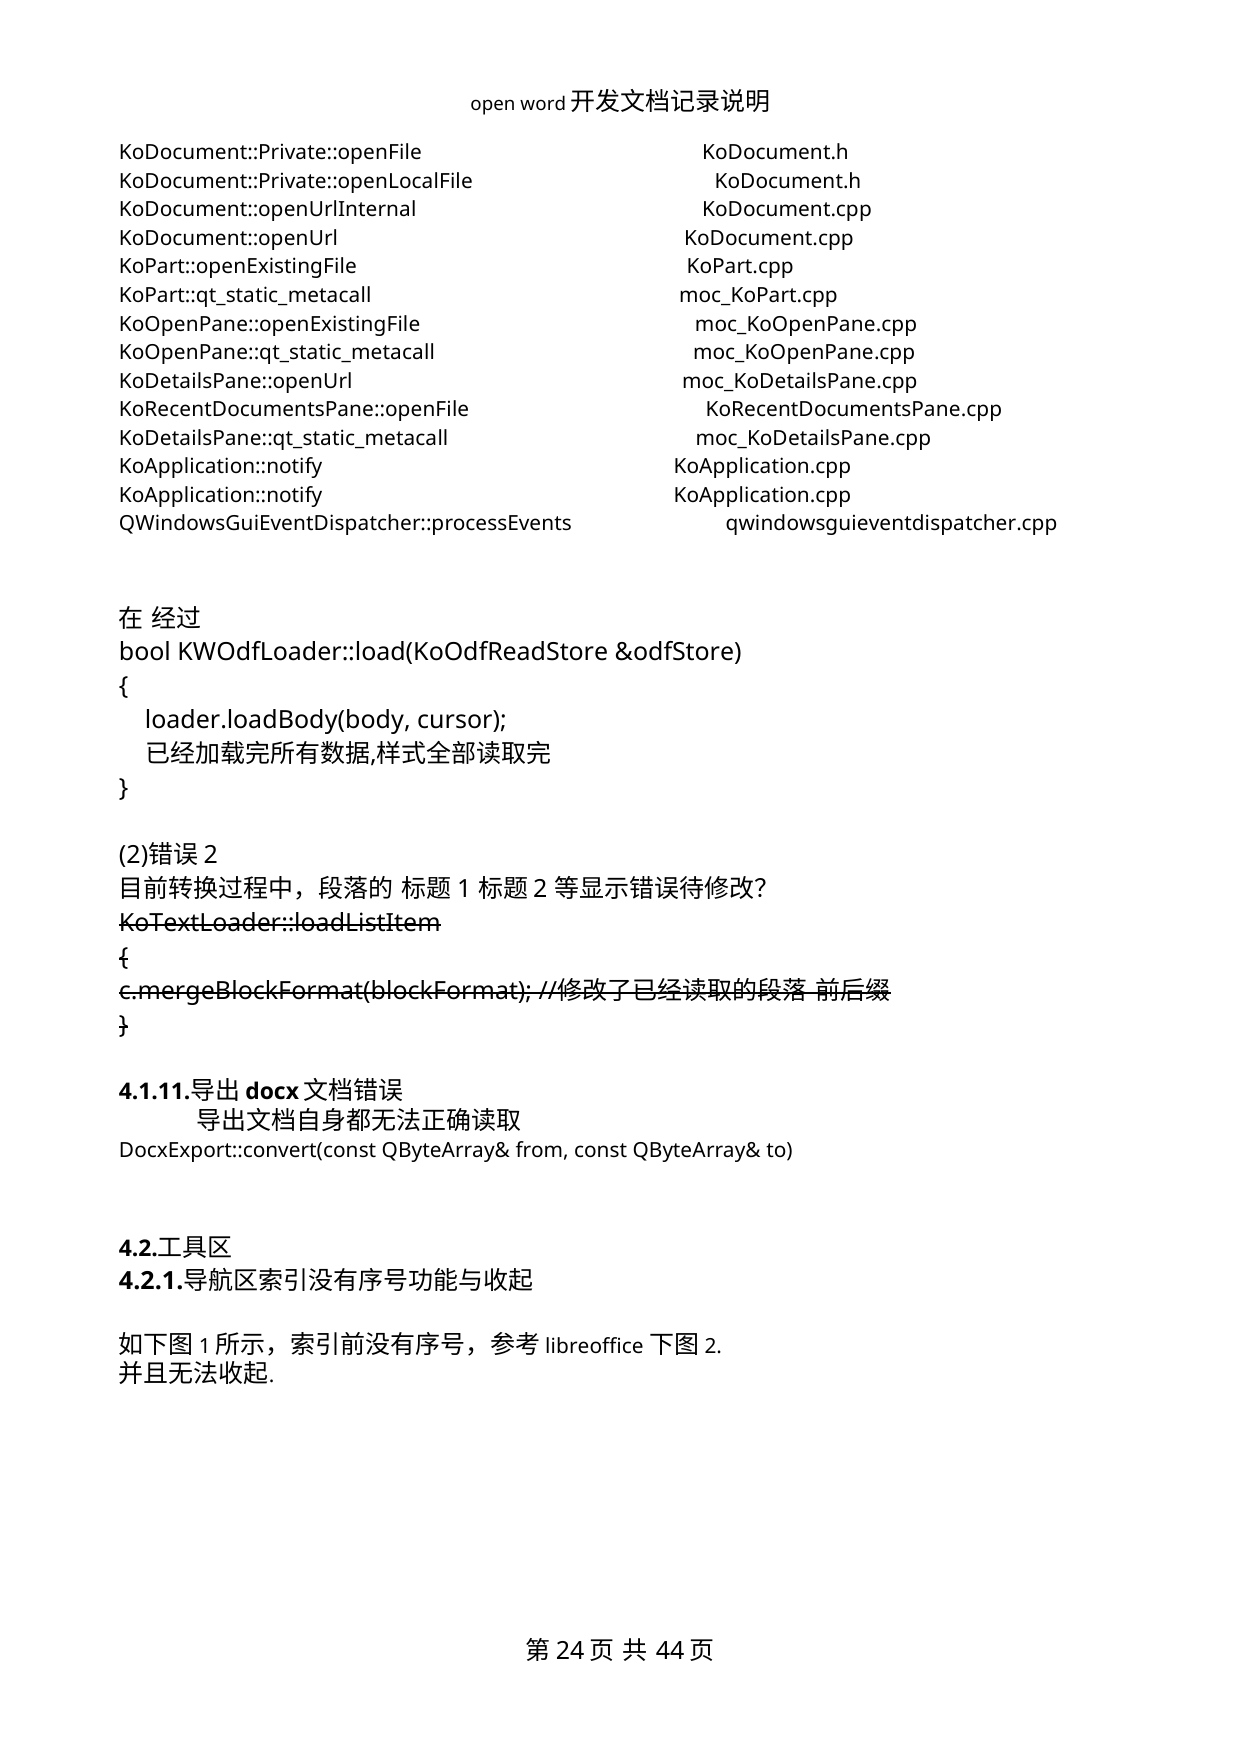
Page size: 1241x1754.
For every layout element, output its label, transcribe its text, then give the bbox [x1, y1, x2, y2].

text KoDocument::Private::openFile KoDocument.h [119, 137, 1121, 166]
text QWindowsGuiEventDispatcher::processEvents qwindowsguieventdispatcher.cpp [119, 508, 1121, 537]
text KoPart::openExistingFile KoPart.cpp [119, 251, 1121, 280]
text KoDocument::openUrl KoDocument.cpp [119, 223, 1121, 251]
text (2)错误2 [119, 837, 1121, 871]
text } [119, 769, 1121, 803]
text KoOpenPane::qt_static_metacall moc_KoOpenPane.cpp [119, 337, 1121, 366]
text 如下图1所示，索引前没有序号，参考libreoffice 下图2. [119, 1331, 1121, 1360]
text } [119, 1007, 1121, 1041]
text KoOpenPane::openExistingFile moc_KoOpenPane.cpp [119, 308, 1121, 337]
text 已经加载完所有数据,样式全部读取完 [119, 736, 1121, 769]
text { [119, 939, 1121, 973]
text c.mergeBlockFormat(blockFormat); //修改了已经读取的段落 前后缀 [119, 973, 1121, 1007]
subtitle 导航区索引没有序号功能与收起 [119, 1263, 1121, 1297]
subtitle 工具区 [119, 1232, 1121, 1263]
text KoTextLoader::loadListItem [119, 905, 1121, 939]
text 导出文档自身都无法正确读取 [119, 1106, 1121, 1135]
text KoDocument::Private::openLocalFile KoDocument.h [119, 166, 1121, 194]
subtitle 导出docx文档错误 [119, 1075, 1121, 1106]
text { [119, 668, 1121, 702]
text 在 经过 [119, 605, 1121, 634]
text DocxExport::convert(const QByteArray& from, const QByteArray& to) [119, 1135, 1121, 1164]
text bool KWOdfLoader::load(KoOdfReadStore &odfStore) [119, 634, 1121, 668]
text 并且无法收起. [119, 1360, 1121, 1389]
text KoPart::qt_static_metacall moc_KoPart.cpp [119, 280, 1121, 308]
text KoApplication::notify KoApplication.cpp [119, 451, 1121, 480]
text KoRecentDocumentsPane::openFile KoRecentDocumentsPane.cpp [119, 394, 1121, 423]
text KoDetailsPane::openUrl moc_KoDetailsPane.cpp [119, 366, 1121, 394]
text loader.loadBody(body, cursor); [119, 702, 1121, 736]
text KoDetailsPane::qt_static_metacall moc_KoDetailsPane.cpp [119, 423, 1121, 451]
text KoDocument::openUrlInternal KoDocument.cpp [119, 194, 1121, 223]
text KoApplication::notify KoApplication.cpp [119, 480, 1121, 508]
text 目前转换过程中，段落的 标题1 标题2 等显示错误待修改？ [119, 871, 1121, 905]
